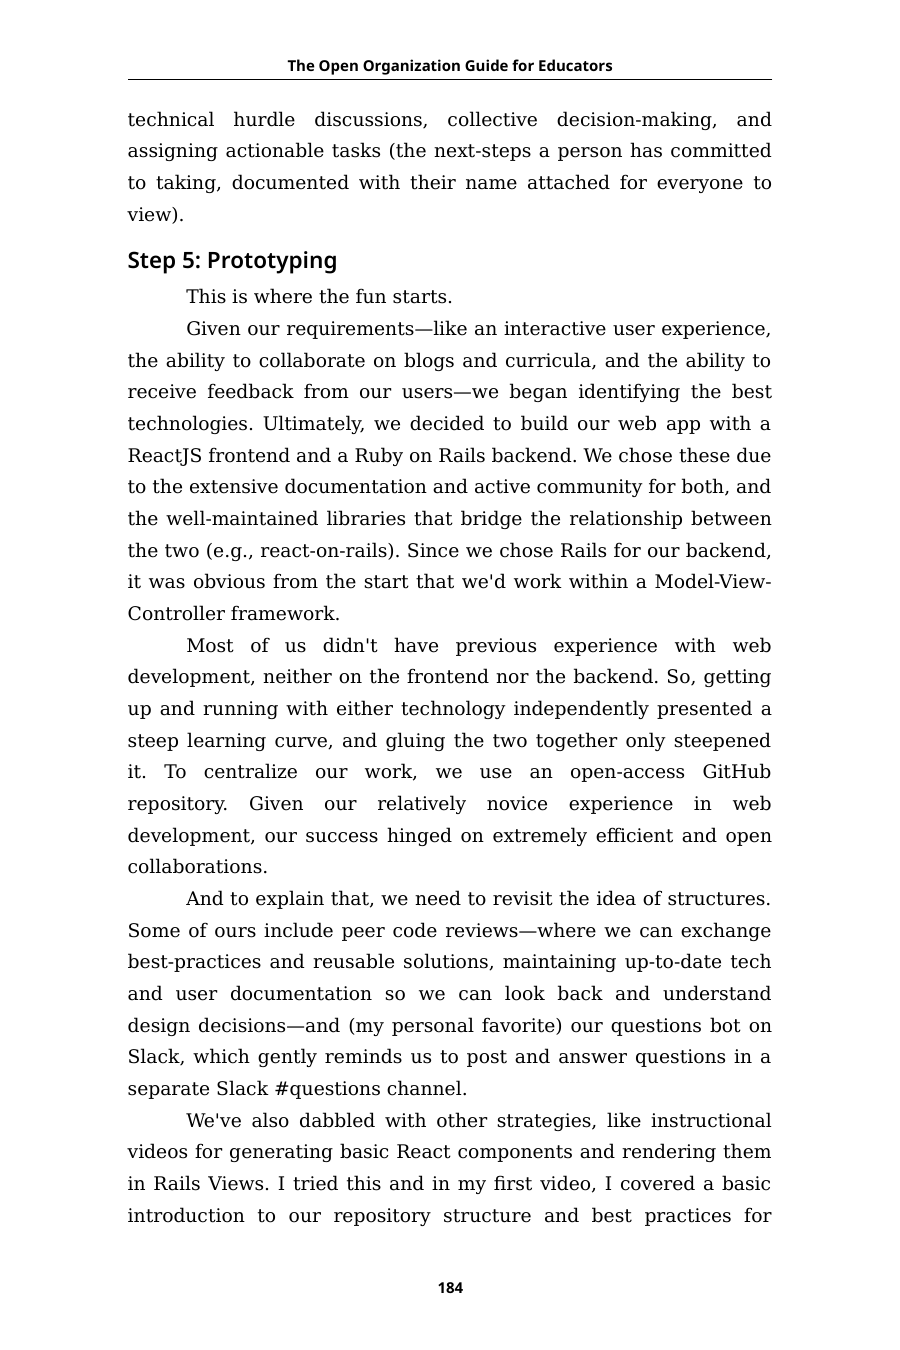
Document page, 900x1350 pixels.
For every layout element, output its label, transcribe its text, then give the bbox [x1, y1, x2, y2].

subtitle Step 5: Prototyping [127, 248, 772, 274]
text We've also dabbled with other strategies, like instructional videos for generating basic React components and rendering them in Rails Views. I tried this and in my first video, I covered a basic introduction to our repository structure and best practices for [127, 1110, 772, 1227]
text And to explain that, we need to revisit the idea of structures. Some of ours include peer code reviews—where we can exchange best-practices and reusable solutions, maintaining up-to-date tech and user documentation so we can look back and understand design decisions—and (my personal favorite) our questions bot on Slack, which gently reminds us to post and answer questions in a separate Slack #questions channel. [127, 888, 772, 1100]
text This is where the fun starts. [127, 286, 772, 308]
text Given our requirements—like an interactive user experience, the ability to collaborate on blogs and curricula, and the ability to receive feedback from our users—we began identifying the best technologies. Ultimately, we decided to build our web app with a ReactJS frontend and a Ruby on Rails backend. We chose these due to the extensive documentation and active community for both, and the well-maintained libraries that bridge the relationship between the two (e.g., react-on-rails). Since we chose Rails for our backend, it was obvious from the start that we'd work within a Model-View-Controller framework. [127, 318, 772, 625]
text Most of us didn't have previous experience with web development, neither on the frontend nor the backend. So, getting up and running with either technology independently presented a steep learning curve, and gluing the two together only steepened it. To centralize our work, we use an open-access GitHub repository. Given our relatively novice experience in web development, our success hinged on extremely efficient and open collaborations. [127, 635, 772, 878]
text technical hurdle discussions, collective decision-making, and assigning actionable tasks (the next-steps a person has committed to taking, documented with their name attached for everyone to view). [127, 109, 772, 226]
